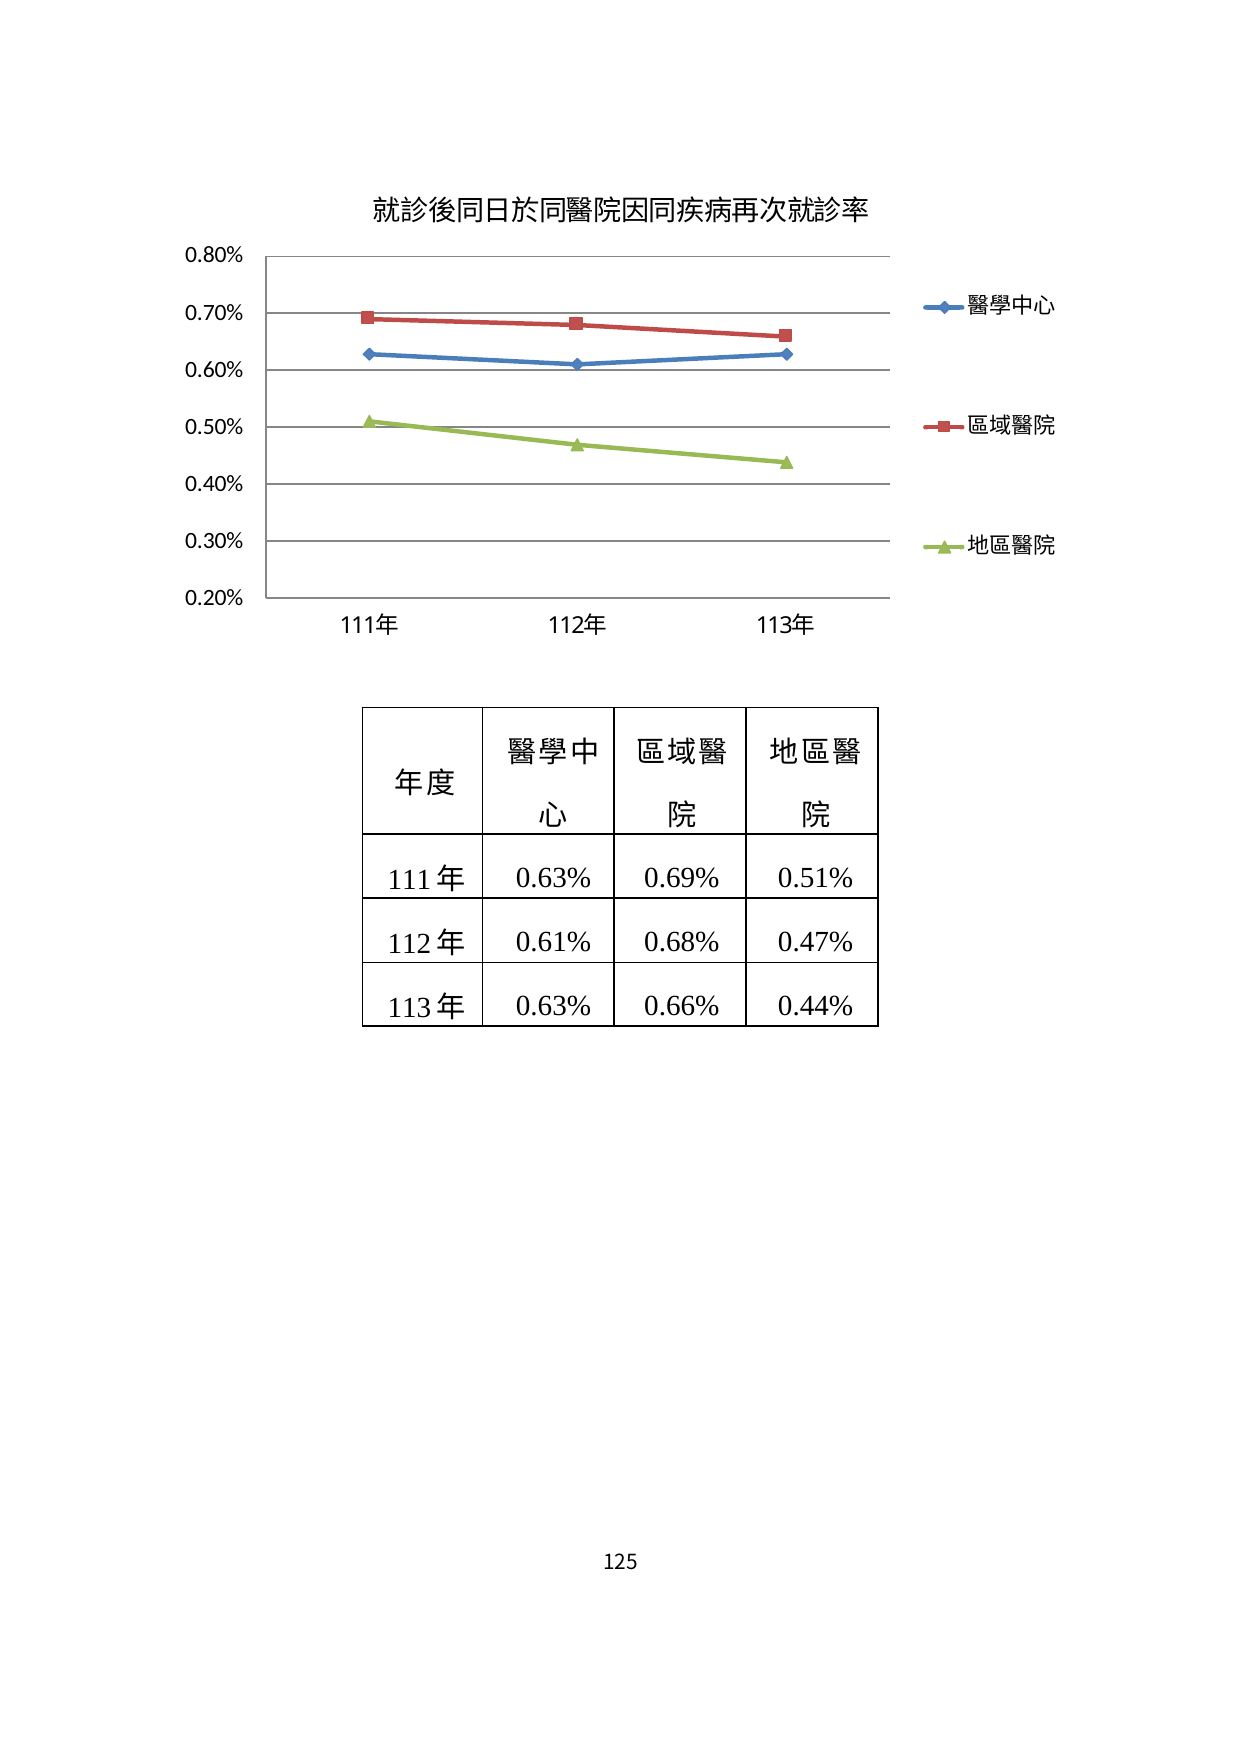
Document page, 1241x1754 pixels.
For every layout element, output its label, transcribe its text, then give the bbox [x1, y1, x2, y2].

table_cell 0.69% [615, 835, 745, 897]
table_cell 0.66% [615, 963, 745, 1025]
table_cell 112年 [363, 899, 482, 961]
table_header 年度 [363, 708, 482, 833]
table_cell 0.63% [483, 835, 613, 897]
table_cell 0.47% [747, 899, 877, 961]
table_cell 111年 [363, 835, 482, 897]
table_cell 0.63% [483, 963, 613, 1025]
table_cell 0.51% [747, 835, 877, 897]
table_header 地區醫院 [747, 708, 877, 833]
table_cell 113年 [363, 963, 482, 1025]
table_cell 0.68% [615, 899, 745, 961]
table_cell 0.44% [747, 963, 877, 1025]
table_cell 0.61% [483, 899, 613, 961]
table_header 區域醫院 [615, 708, 745, 833]
table_header 醫學中心 [483, 708, 613, 833]
